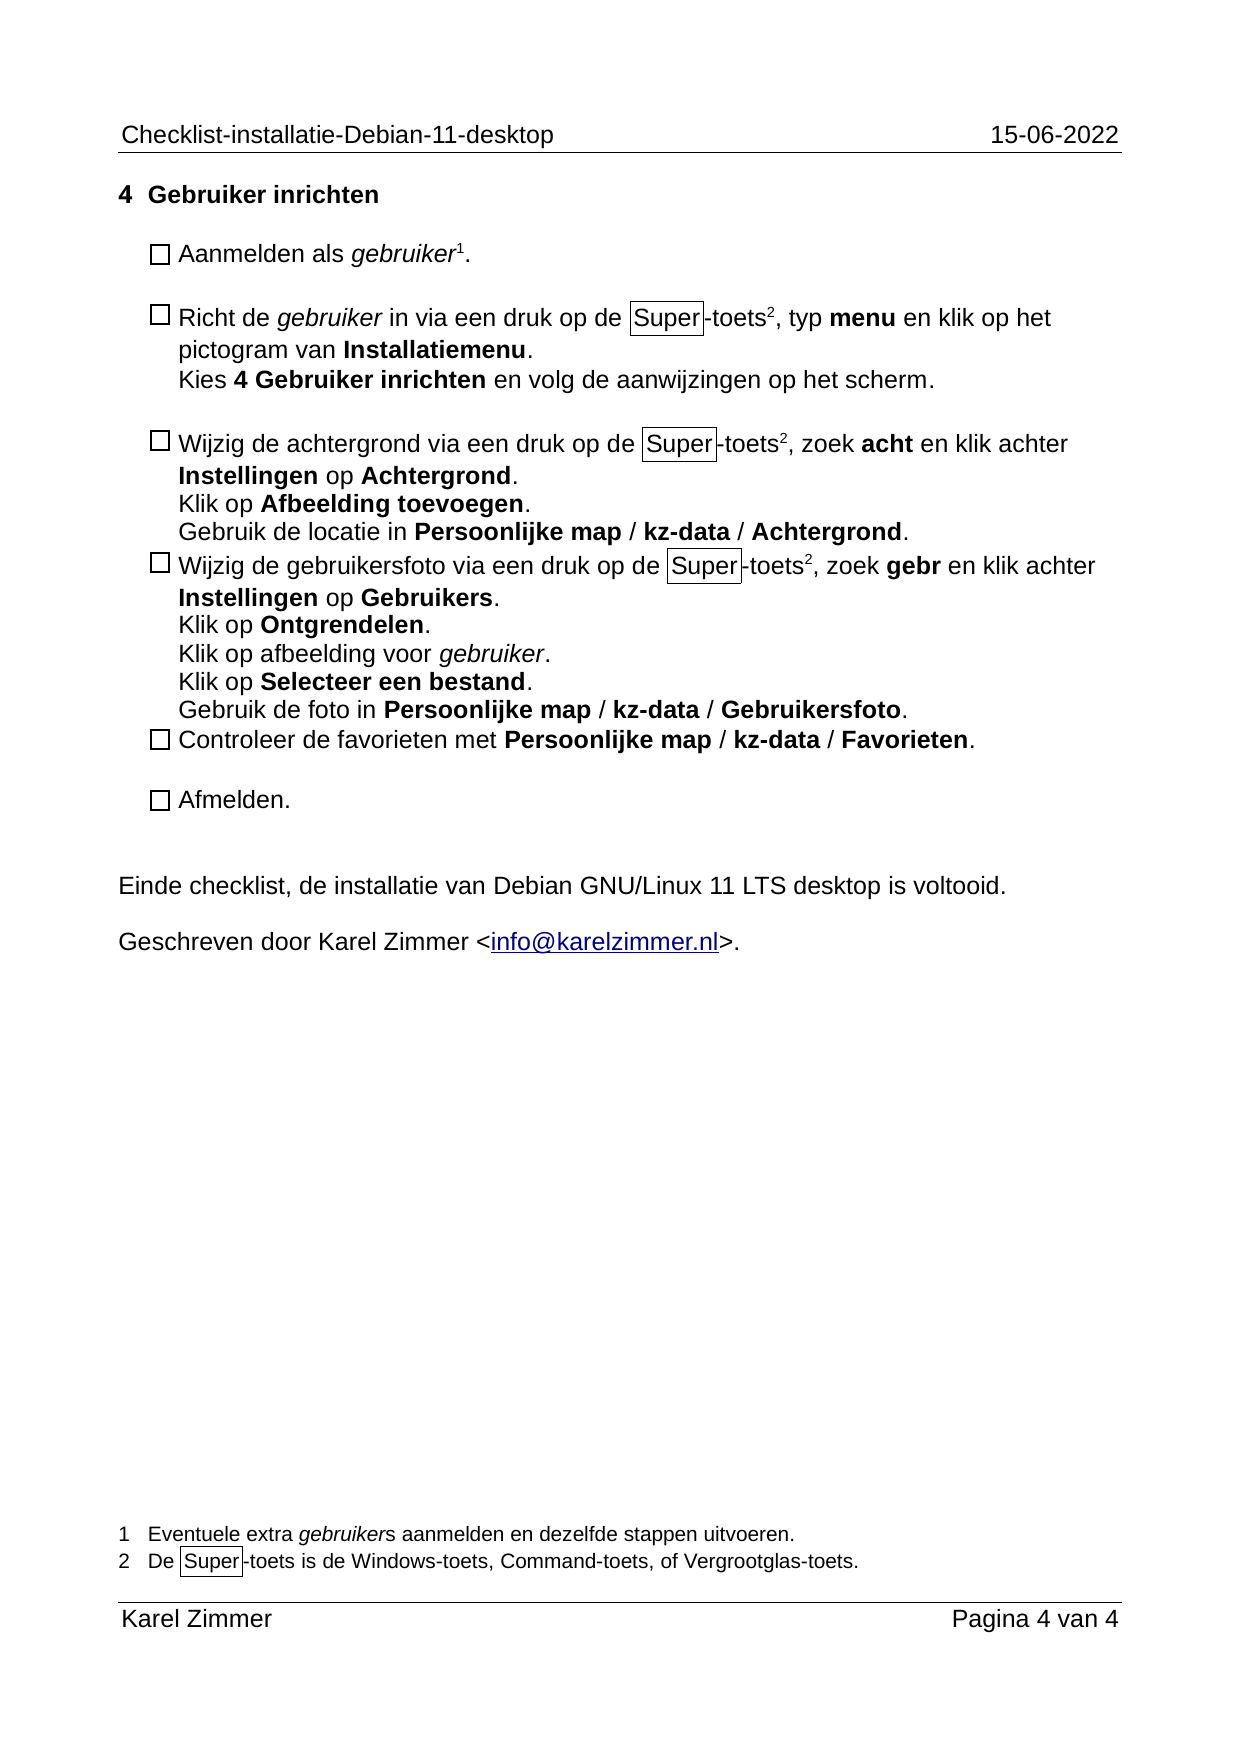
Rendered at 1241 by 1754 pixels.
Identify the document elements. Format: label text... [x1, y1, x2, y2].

text Einde checklist, de installatie van Debian GNU/Linux 11 LTS desktop is voltooid. [118, 872, 1122, 900]
table_cell [141, 300, 177, 365]
table_cell [141, 785, 177, 816]
table_cell [141, 395, 177, 426]
table_cell Richt de gebruiker in via een druk op de Super-toets, typ menu en klik op het pictogram van Installatiemenu. [177, 300, 1122, 365]
table_cell [141, 547, 177, 725]
table_cell Kies 4 Gebruiker inrichten en volg de aanwijzingen op het scherm. [177, 365, 1122, 395]
list Gebruiker inrichten [118, 177, 1122, 211]
table_cell Afmelden. [177, 785, 1122, 816]
table_cell Wijzig de gebruikersfoto via een druk op de Super-toets2, zoek gebr en klik achter Instellingen op Gebruikers. Klik op Ontgrendelen. Klik op afbeelding voor gebruiker. Klik op Selecteer een bestand. Gebruik de foto in Persoonlijke map / kz-data / Gebruikersfoto. [177, 547, 1122, 725]
table_cell [141, 725, 177, 755]
table_cell [141, 365, 177, 395]
table_cell [141, 269, 177, 300]
text Geschreven door Karel Zimmer <info@karelzimmer.nl>. [118, 928, 1122, 956]
table_header [141, 239, 177, 269]
table_cell [141, 426, 177, 547]
table_cell Controleer de favorieten met Persoonlijke map / kz-data / Favorieten. [177, 725, 1122, 755]
table_cell [177, 755, 1122, 785]
table_header Aanmelden als gebruiker. [177, 239, 1122, 269]
table_cell [141, 755, 177, 785]
table_cell [177, 395, 1122, 426]
table_cell [177, 269, 1122, 300]
table_cell Wijzig de achtergrond via een druk op de Super-toets2, zoek acht en klik achter Instellingen op Achtergrond. Klik op Afbeelding toevoegen. Gebruik de locatie in Persoonlijke map / kz-data / Achtergrond. [177, 426, 1122, 547]
